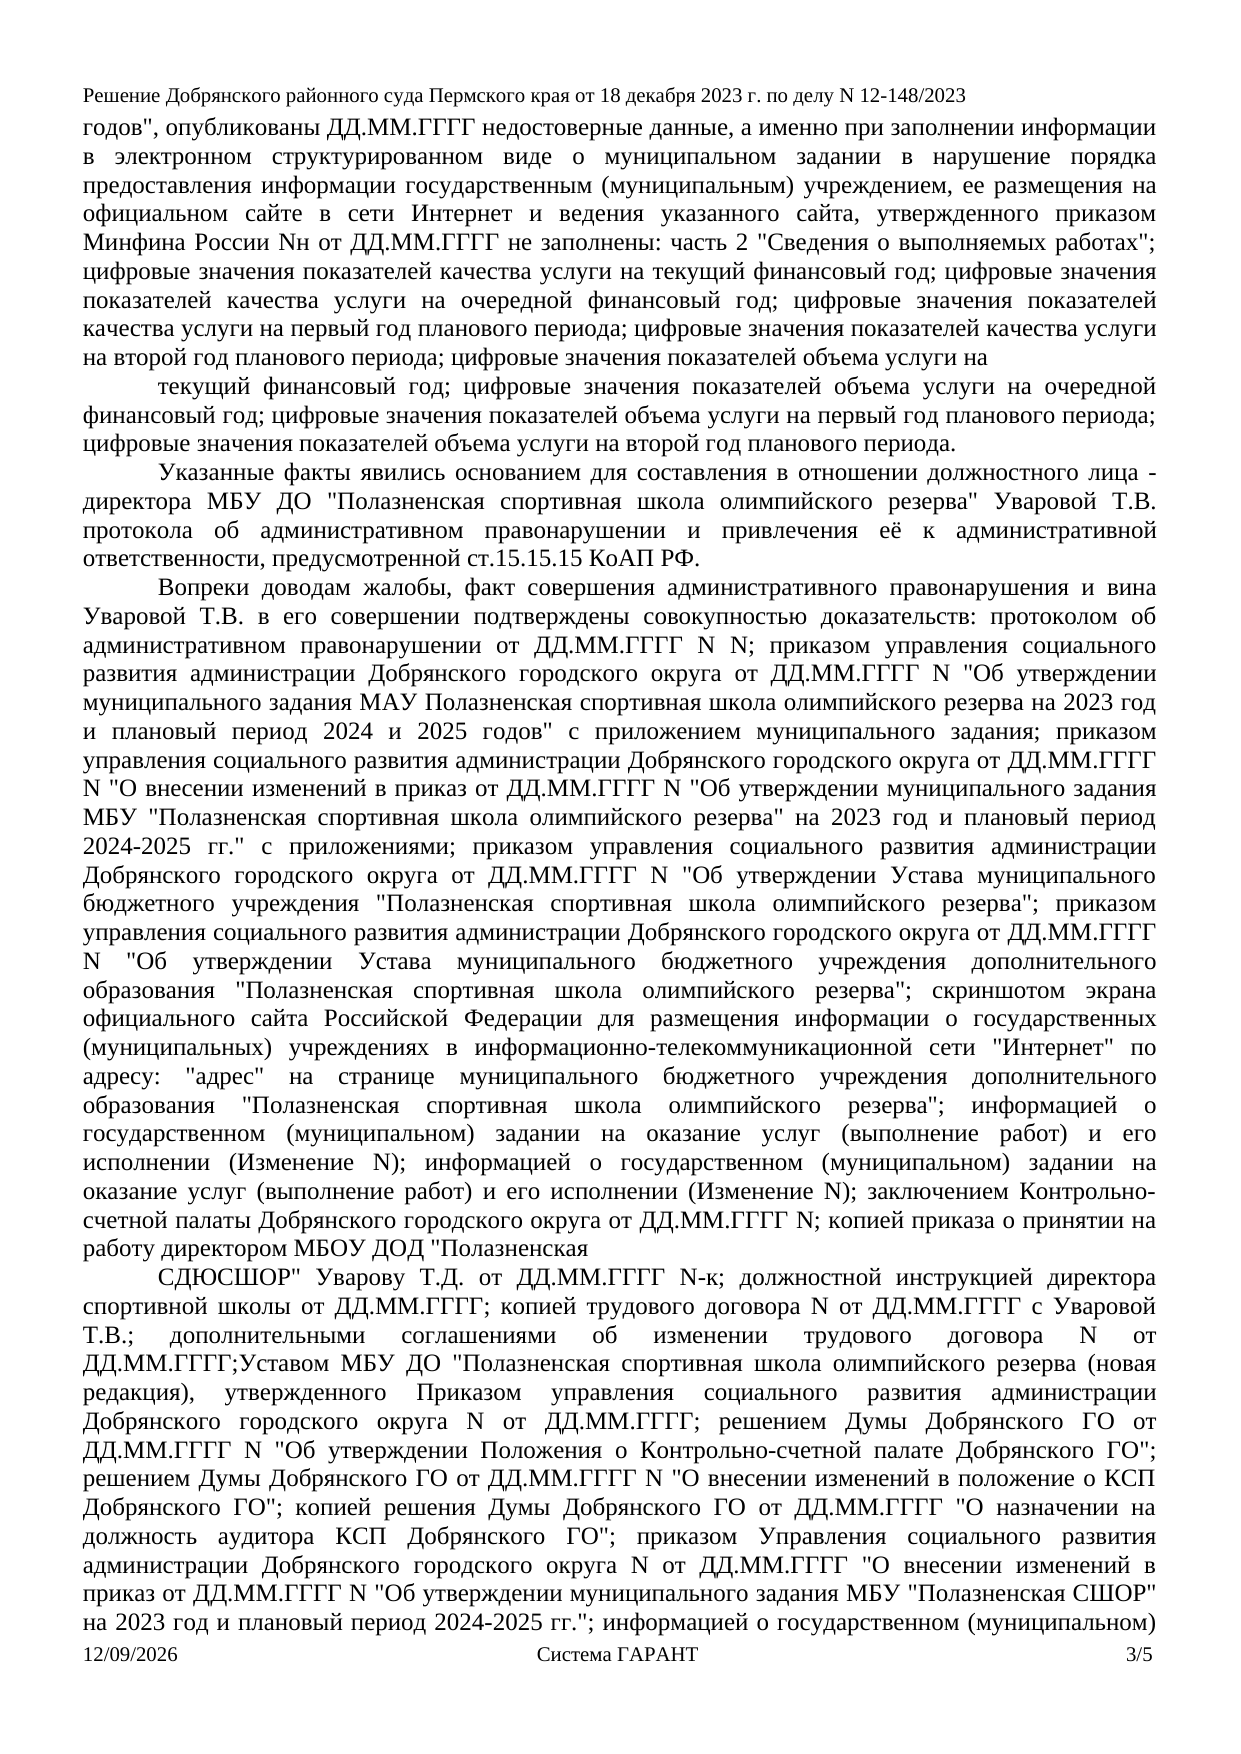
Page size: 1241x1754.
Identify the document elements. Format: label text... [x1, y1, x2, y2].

text Указанные факты явились основанием для составления в отношении должностного лица - директора МБУ ДО "Полазненская спортивная школа олимпийского резерва" Уваровой Т.В. протокола об административном правонарушении и привлечения её к административной ответственности, предусмотренной ст.15.15.15 КоАП РФ. [83, 457, 1157, 572]
text Вопреки доводам жалобы, факт совершения административного правонарушения и вина Уваровой Т.В. в его совершении подтверждены совокупностью доказательств: протоколом об административном правонарушении от ДД.ММ.ГГГГ N N; приказом управления социального развития администрации Добрянского городского округа от ДД.ММ.ГГГГ N "Об утверждении муниципального задания МАУ Полазненская спортивная школа олимпийского резерва на 2023 год и плановый период 2024 и 2025 годов" с приложением муниципального задания; приказом управления социального развития администрации Добрянского городского округа от ДД.ММ.ГГГГ N "О внесении изменений в приказ от ДД.ММ.ГГГГ N "Об утверждении муниципального задания МБУ "Полазненская спортивная школа олимпийского резерва" на 2023 год и плановый период 2024-2025 гг." с приложениями; приказом управления социального развития администрации Добрянского городского округа от ДД.ММ.ГГГГ N "Об утверждении Устава муниципального бюджетного учреждения "Полазненская спортивная школа олимпийского резерва"; приказом управления социального развития администрации Добрянского городского округа от ДД.ММ.ГГГГ N "Об утверждении Устава муниципального бюджетного учреждения дополнительного образования "Полазненская спортивная школа олимпийского резерва"; скриншотом экрана официального сайта Российской Федерации для размещения информации о государственных (муниципальных) учреждениях в информационно-телекоммуникационной сети "Интернет" по адресу: "адрес" на странице муниципального бюджетного учреждения дополнительного образования "Полазненская спортивная школа олимпийского резерва"; информацией о государственном (муниципальном) задании на оказание услуг (выполнение работ) и его исполнении (Изменение N); информацией о государственном (муниципальном) задании на оказание услуг (выполнение работ) и его исполнении (Изменение N); заключением Контрольно-счетной палаты Добрянского городского округа от ДД.ММ.ГГГГ N; копией приказа о принятии на работу директором МБОУ ДОД "Полазненская [83, 572, 1157, 1262]
text текущий финансовый год; цифровые значения показателей объема услуги на очередной финансовый год; цифровые значения показателей объема услуги на первый год планового периода; цифровые значения показателей объема услуги на второй год планового периода. [83, 371, 1157, 457]
text СДЮСШОР" Уварову Т.Д. от ДД.ММ.ГГГГ N-к; должностной инструкцией директора спортивной школы от ДД.ММ.ГГГГ; копией трудового договора N от ДД.ММ.ГГГГ с Уваровой Т.В.; дополнительными соглашениями об изменении трудового договора N от ДД.ММ.ГГГГ;Уставом МБУ ДО "Полазненская спортивная школа олимпийского резерва (новая редакция), утвержденного Приказом управления социального развития администрации Добрянского городского округа N от ДД.ММ.ГГГГ; решением Думы Добрянского ГО от ДД.ММ.ГГГГ N "Об утверждении Положения о Контрольно-счетной палате Добрянского ГО"; решением Думы Добрянского ГО от ДД.ММ.ГГГГ N "О внесении изменений в положение о КСП Добрянского ГО"; копией решения Думы Добрянского ГО от ДД.ММ.ГГГГ "О назначении на должность аудитора КСП Добрянского ГО"; приказом Управления социального развития администрации Добрянского городского округа N от ДД.ММ.ГГГГ "О внесении изменений в приказ от ДД.ММ.ГГГГ N "Об утверждении муниципального задания МБУ "Полазненская СШОР" на 2023 год и плановый период 2024-2025 гг."; информацией о государственном (муниципальном) [83, 1262, 1157, 1636]
text годов", опубликованы ДД.ММ.ГГГГ недостоверные данные, а именно при заполнении информации в электронном структурированном виде о муниципальном задании в нарушение порядка предоставления информации государственным (муниципальным) учреждением, ее размещения на официальном сайте в сети Интернет и ведения указанного сайта, утвержденного приказом Минфина России Nн от ДД.ММ.ГГГГ не заполнены: часть 2 "Сведения о выполняемых работах"; цифровые значения показателей качества услуги на текущий финансовый год; цифровые значения показателей качества услуги на очередной финансовый год; цифровые значения показателей качества услуги на первый год планового периода; цифровые значения показателей качества услуги на второй год планового периода; цифровые значения показателей объема услуги на [83, 112, 1157, 371]
